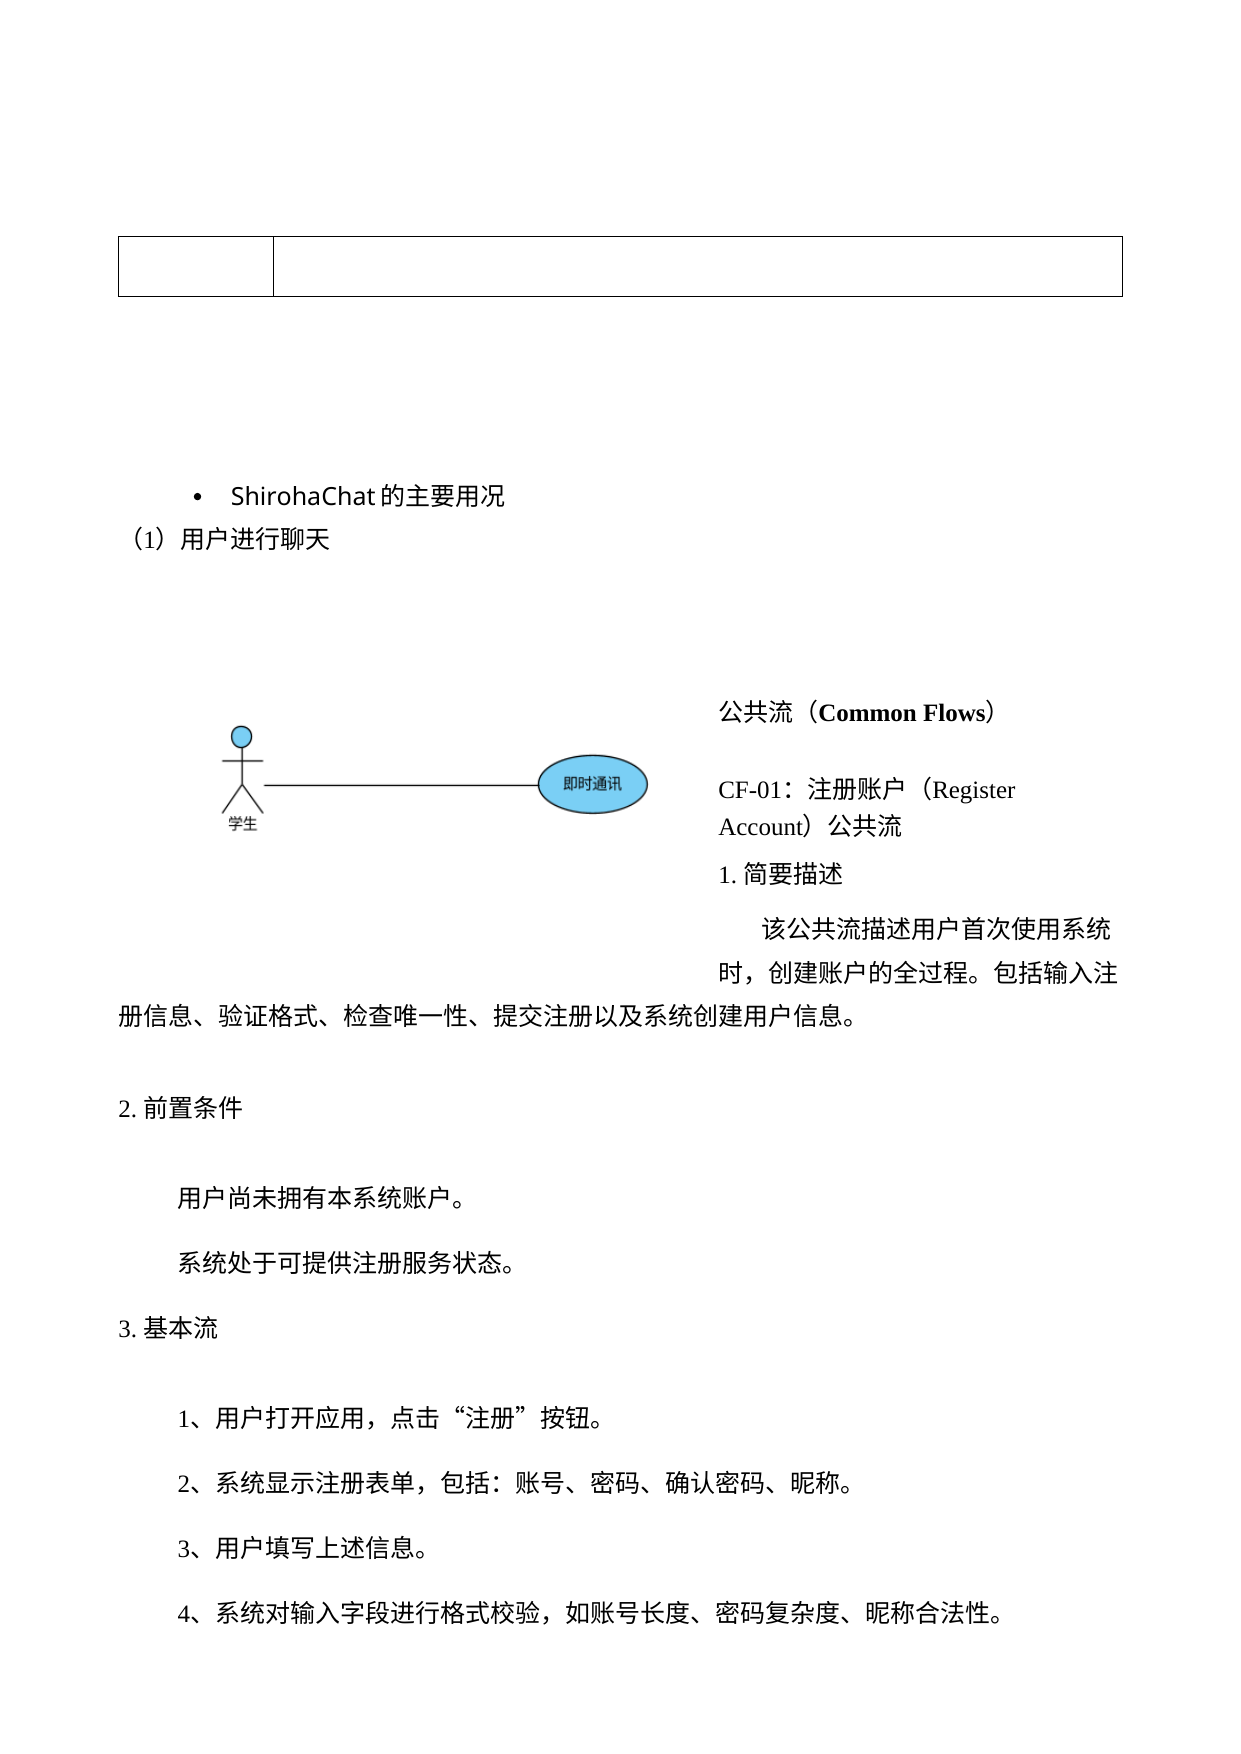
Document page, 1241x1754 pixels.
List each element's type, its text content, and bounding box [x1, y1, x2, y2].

text 3. 基本流 [118, 1308, 1122, 1344]
text （1）用户进行聊天 [118, 520, 1122, 556]
text 公共流（Common Flows） [718, 692, 1122, 728]
text 3、用户填写上述信息。 [177, 1528, 1122, 1564]
text CF-01：注册账户（Register Account）公共流 [718, 741, 1122, 842]
table_cell [274, 237, 1122, 296]
list ShirohaChat的主要用况 [193, 476, 1122, 513]
text 4、系统对输入字段进行格式校验，如账号长度、密码复杂度、昵称合法性。 [177, 1593, 1122, 1629]
text 1、用户打开应用，点击“注册”按钮。 [177, 1398, 1122, 1434]
text 2. 前置条件 [118, 1088, 1122, 1124]
text 系统处于可提供注册服务状态。 [177, 1243, 1122, 1279]
text 该公共流描述用户首次使用系统时，创建账户的全过程。包括输入注册信息、验证格式、检查唯一性、提交注册以及系统创建用户信息。 [118, 910, 1122, 1033]
text 2、系统显示注册表单，包括：账号、密码、确认密码、昵称。 [177, 1463, 1122, 1499]
text 1. 简要描述 [718, 855, 1122, 891]
table_cell [119, 237, 273, 296]
picture [93, 609, 718, 962]
text 用户尚未拥有本系统账户。 [177, 1178, 1122, 1214]
